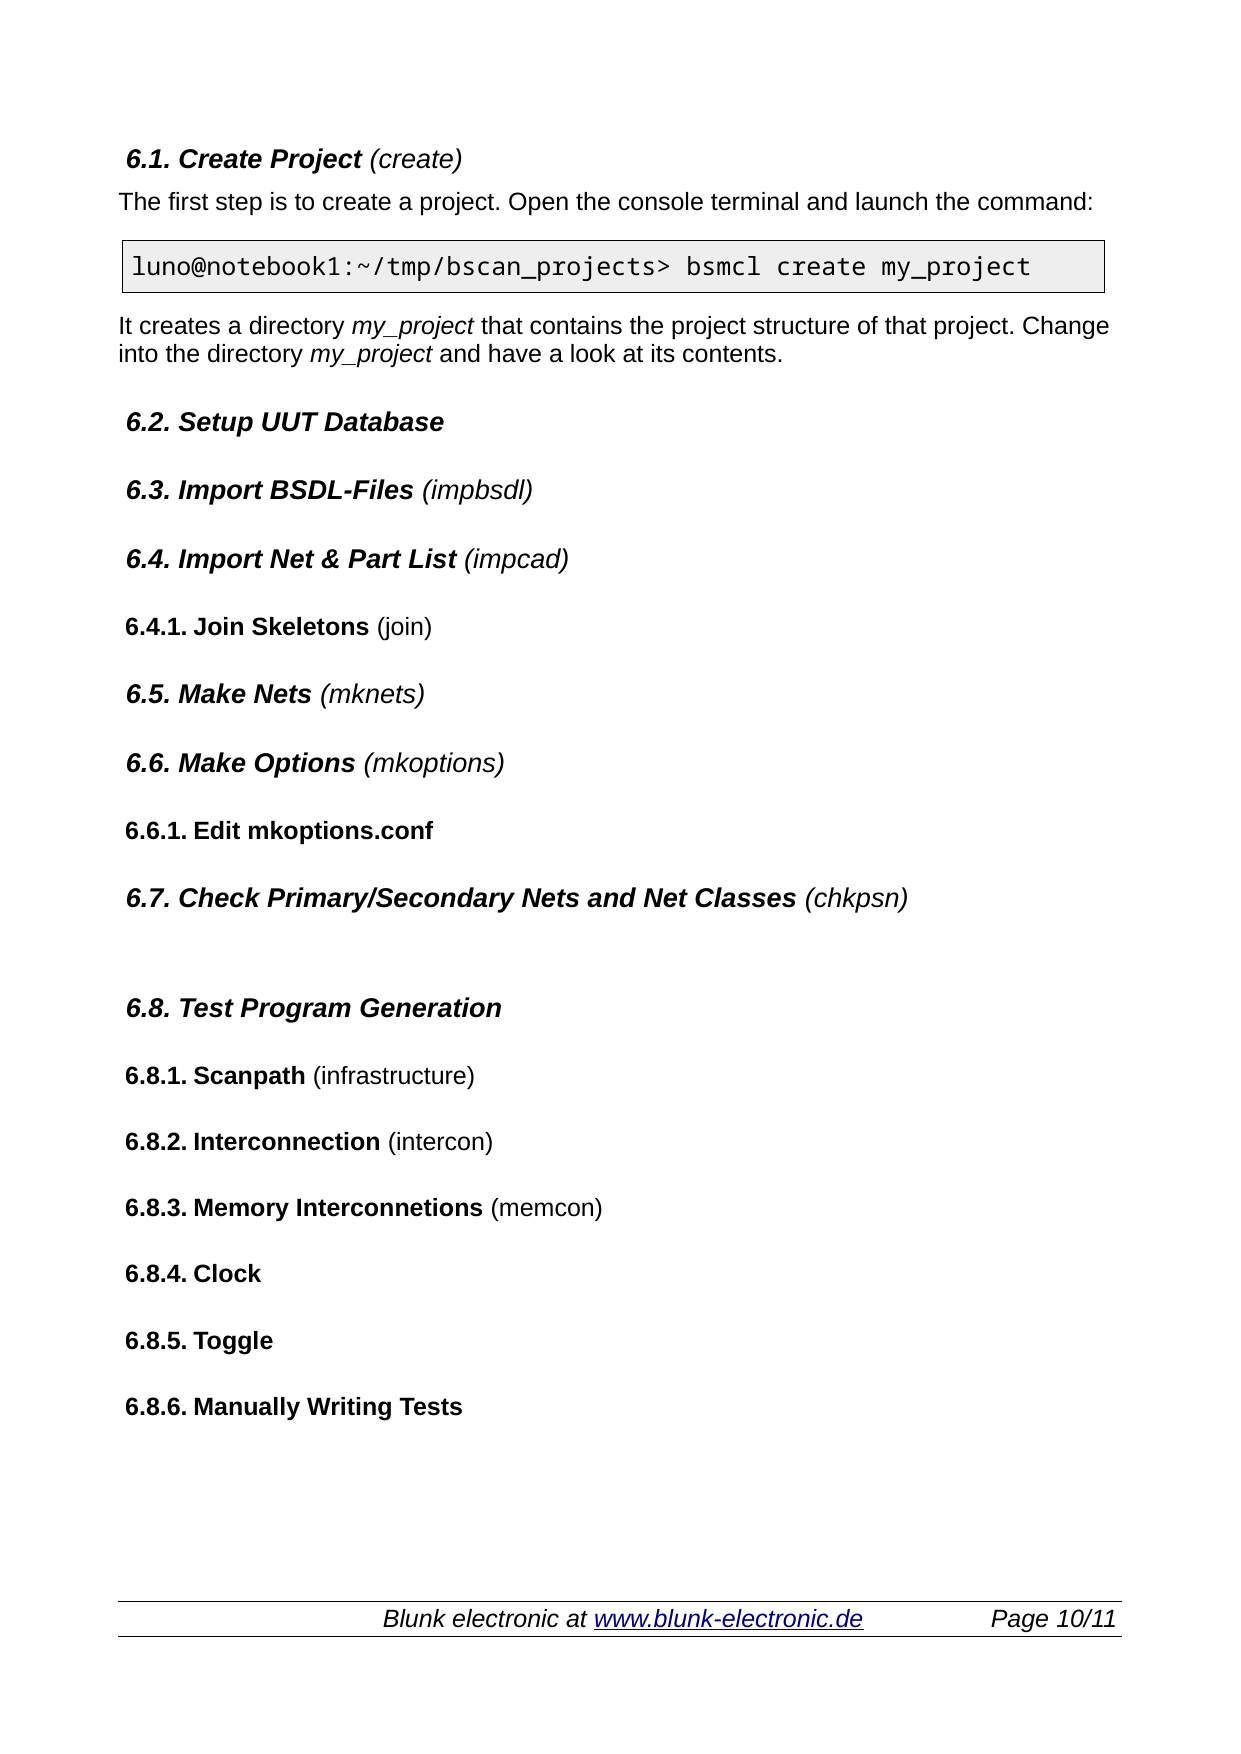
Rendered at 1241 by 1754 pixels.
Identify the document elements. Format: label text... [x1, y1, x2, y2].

subtitle Make Nets (mknets) [118, 678, 1122, 709]
subtitle Scanpath (infrastructure) [118, 1061, 1122, 1089]
subtitle Create Project (create) [118, 143, 1122, 174]
subtitle Toggle [118, 1326, 1122, 1354]
subtitle Manually Writing Tests [118, 1392, 1122, 1421]
text The first step is to create a project. Open the console terminal and launch the command: [118, 187, 1122, 216]
subtitle Setup UUT Database [118, 406, 1122, 437]
subtitle Memory Interconnetions (memcon) [118, 1193, 1122, 1222]
text luno@notebook1:~/tmp/bscan_projects> bsmcl create my_project [131, 249, 1096, 283]
subtitle Test Program Generation [118, 992, 1122, 1023]
subtitle Make Options (mkoptions) [118, 747, 1122, 778]
subtitle Clock [118, 1259, 1122, 1288]
subtitle Import Net & Part List (impcad) [118, 543, 1122, 574]
text It creates a directory my_project that contains the project structure of that project. Change into the directory my_project and have a look at its contents. [118, 311, 1122, 368]
subtitle Edit mkoptions.conf [118, 816, 1122, 844]
subtitle Join Skeletons (join) [118, 612, 1122, 641]
subtitle Check Primary/Secondary Nets and Net Classes (chkpsn) [118, 882, 1122, 913]
subtitle Import BSDL-Files (impbsdl) [118, 474, 1122, 506]
subtitle Interconnection (intercon) [118, 1127, 1122, 1156]
